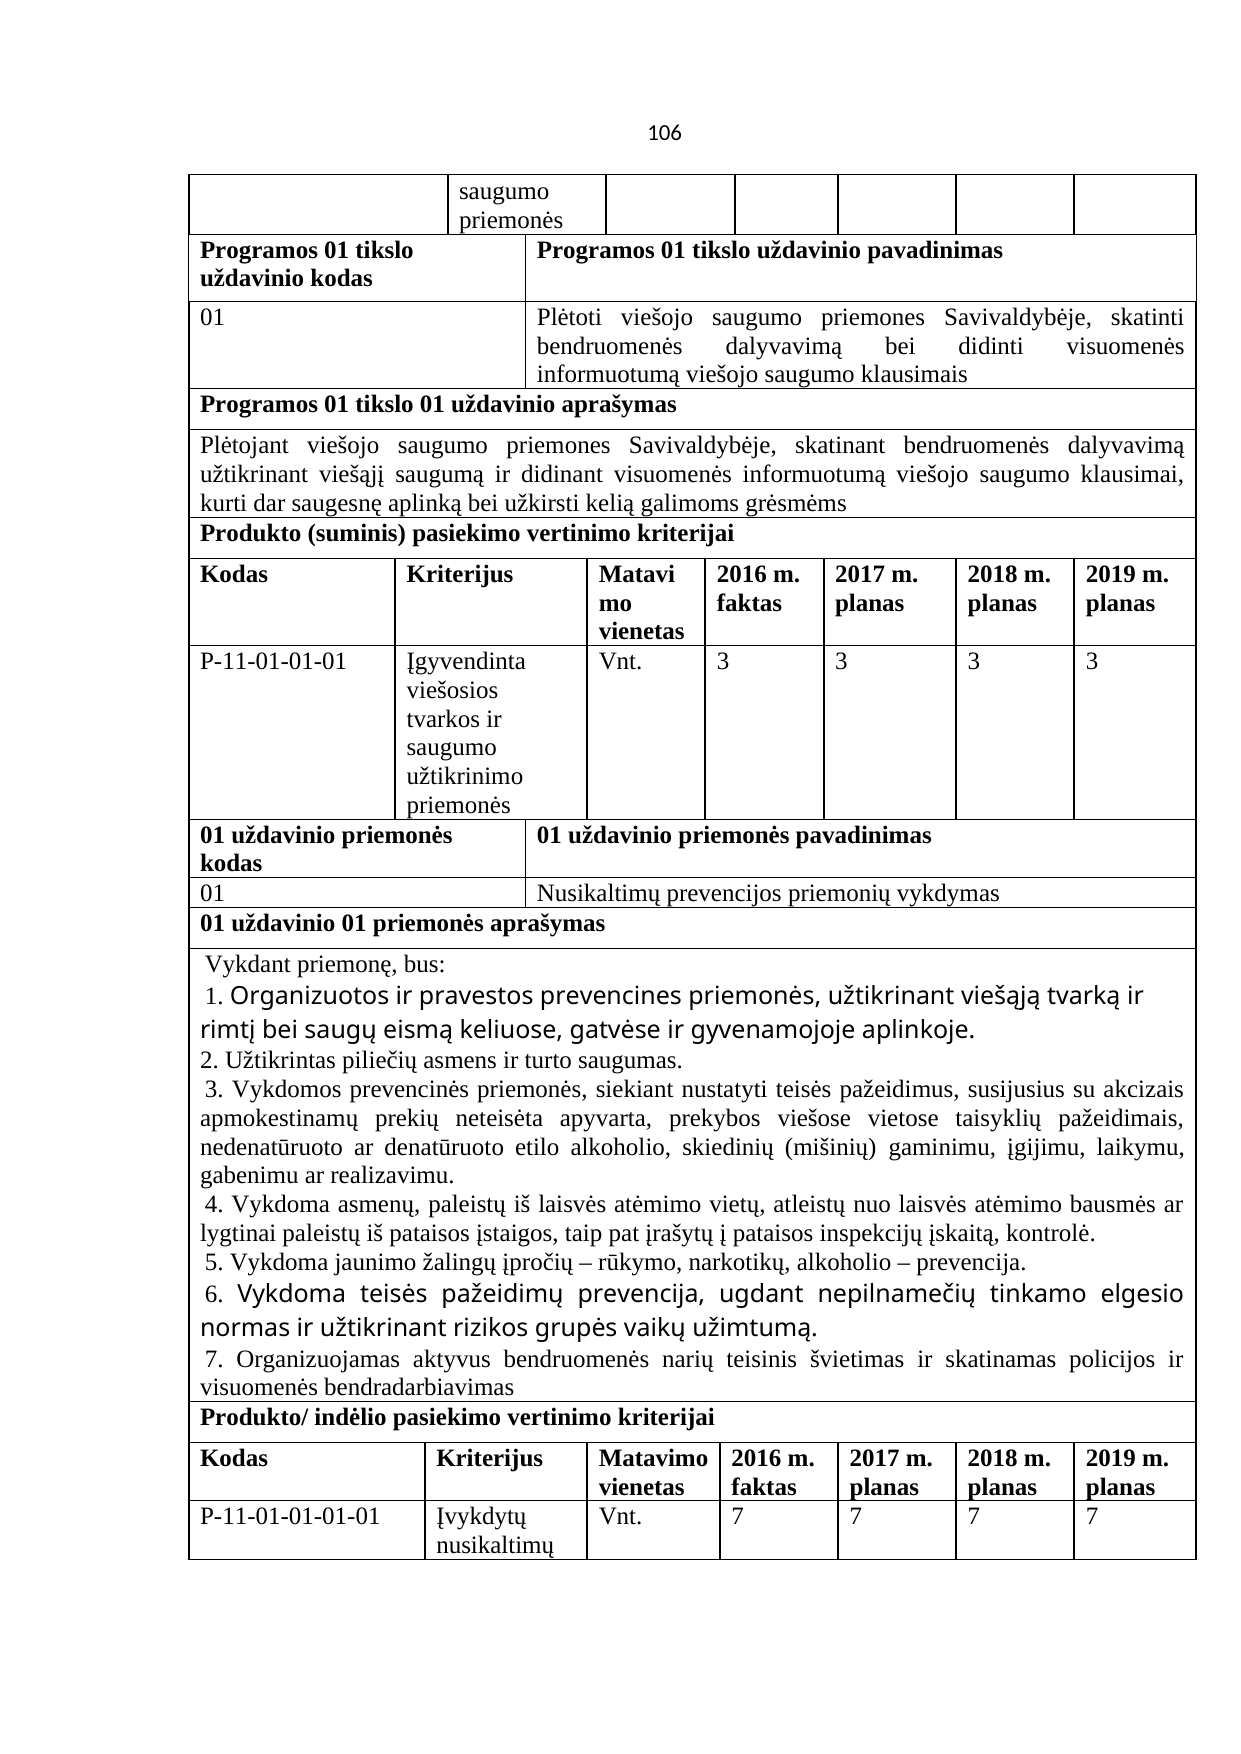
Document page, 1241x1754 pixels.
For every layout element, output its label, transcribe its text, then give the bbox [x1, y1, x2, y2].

table_cell Vykdant priemonę, bus: 1. Organizuotos ir pravestos prevencines priemonės, užtikrinant viešąją tvarką ir rimtį bei saugų eismą keliuose, gatvėse ir gyvenamojoje aplinkoje. 2. Užtikrintas piliečių asmens ir turto saugumas. 3. Vykdomos prevencinės priemonės, siekiant nustatyti teisės pažeidimus, susijusius su akcizais apmokestinamų prekių neteisėta apyvarta, prekybos viešose vietose taisyklių pažeidimais, nedenatūruoto ar denatūruoto etilo alkoholio, skiedinių (mišinių) gaminimu, įgijimu, laikymu, gabenimu ar realizavimu. 4. Vykdoma asmenų, paleistų iš laisvės atėmimo vietų, atleistų nuo laisvės atėmimo bausmės ar lygtinai paleistų iš pataisos įstaigos, taip pat įrašytų į pataisos inspekcijų įskaitą, kontrolė. 5. Vykdoma jaunimo žalingų įpročių – rūkymo, narkotikų, alkoholio – prevencija. 6. Vykdoma teisės pažeidimų prevencija, ugdant nepilnamečių tinkamo elgesio normas ir užtikrinant rizikos grupės vaikų užimtumą. 7. Organizuojamas aktyvus bendruomenės narių teisinis švietimas ir skatinamas policijos ir visuomenės bendradarbiavimas [190, 949, 1195, 1401]
table_cell 2018 m. planas [957, 1443, 1073, 1500]
table_cell 2016 m. faktas [721, 1443, 837, 1500]
table_cell 7 [721, 1501, 837, 1559]
table_cell Programos 01 tikslo 01 uždavinio aprašymas [190, 389, 1195, 429]
table_cell Kriterijus [396, 559, 586, 645]
table_cell [607, 175, 734, 234]
table_cell Kodas [190, 559, 394, 645]
table_cell Įvykdytų nusikaltimų [426, 1501, 586, 1559]
table_cell Vnt. [588, 1501, 719, 1559]
table_cell Įgyvendinta viešosios tvarkos ir saugumo užtikrinimo priemonės [396, 646, 586, 819]
table_cell 3 [706, 646, 823, 819]
table_cell [839, 175, 955, 234]
table_cell 3 [957, 646, 1073, 819]
table_cell Kriterijus [426, 1443, 586, 1500]
table_cell saugumo priemonės [449, 175, 605, 234]
table_cell 2019 m. planas [1075, 559, 1195, 645]
table_cell 01 uždavinio priemonės pavadinimas [526, 820, 1195, 877]
table_cell Matavimo vienetas [588, 559, 704, 645]
table_cell 7 [839, 1501, 955, 1559]
table_cell 01 [190, 878, 525, 907]
table_cell P-11-01-01-01 [190, 646, 394, 819]
table_cell 3 [825, 646, 955, 819]
table_cell 3 [1075, 646, 1195, 819]
table_cell Kodas [190, 1443, 424, 1500]
table_cell 01 uždavinio 01 priemonės aprašymas [190, 908, 1195, 948]
table_cell Programos 01 tikslo uždavinio pavadinimas [526, 235, 1196, 301]
table_cell 2017 m. planas [825, 559, 955, 645]
table_cell 2019 m. planas [1075, 1443, 1195, 1500]
table_cell Nusikaltimų prevencijos priemonių vykdymas [526, 878, 1195, 907]
table_cell Plėtoti viešojo saugumo priemones Savivaldybėje, skatinti bendruomenės dalyvavimą bei didinti visuomenės informuotumą viešojo saugumo klausimais [526, 302, 1195, 388]
table_cell Programos 01 tikslo uždavinio kodas [189, 235, 525, 301]
table_cell Vnt. [588, 646, 704, 819]
table_cell 2017 m. planas [839, 1443, 955, 1500]
table_cell 2016 m. faktas [706, 559, 823, 645]
table_cell [736, 175, 837, 234]
table_cell [957, 175, 1073, 234]
table_cell 01 [190, 302, 525, 388]
table_cell [1075, 175, 1195, 234]
table_cell 7 [957, 1501, 1073, 1559]
table_cell 01 uždavinio priemonės kodas [190, 820, 525, 877]
table_cell 7 [1075, 1501, 1195, 1559]
table_cell Plėtojant viešojo saugumo priemones Savivaldybėje, skatinant bendruomenės dalyvavimą užtikrinant viešąjį saugumą ir didinant visuomenės informuotumą viešojo saugumo klausimai, kurti dar saugesnę aplinką bei užkirsti kelią galimoms grėsmėms [190, 430, 1195, 517]
table_cell 2018 m. planas [957, 559, 1073, 645]
table_cell [190, 175, 447, 234]
table_cell Matavimo vienetas [588, 1443, 719, 1500]
table_cell Produkto/ indėlio pasiekimo vertinimo kriterijai [190, 1402, 1195, 1442]
table_cell P-11-01-01-01-01 [190, 1501, 424, 1559]
table_cell Produkto (suminis) pasiekimo vertinimo kriterijai [190, 518, 1195, 558]
